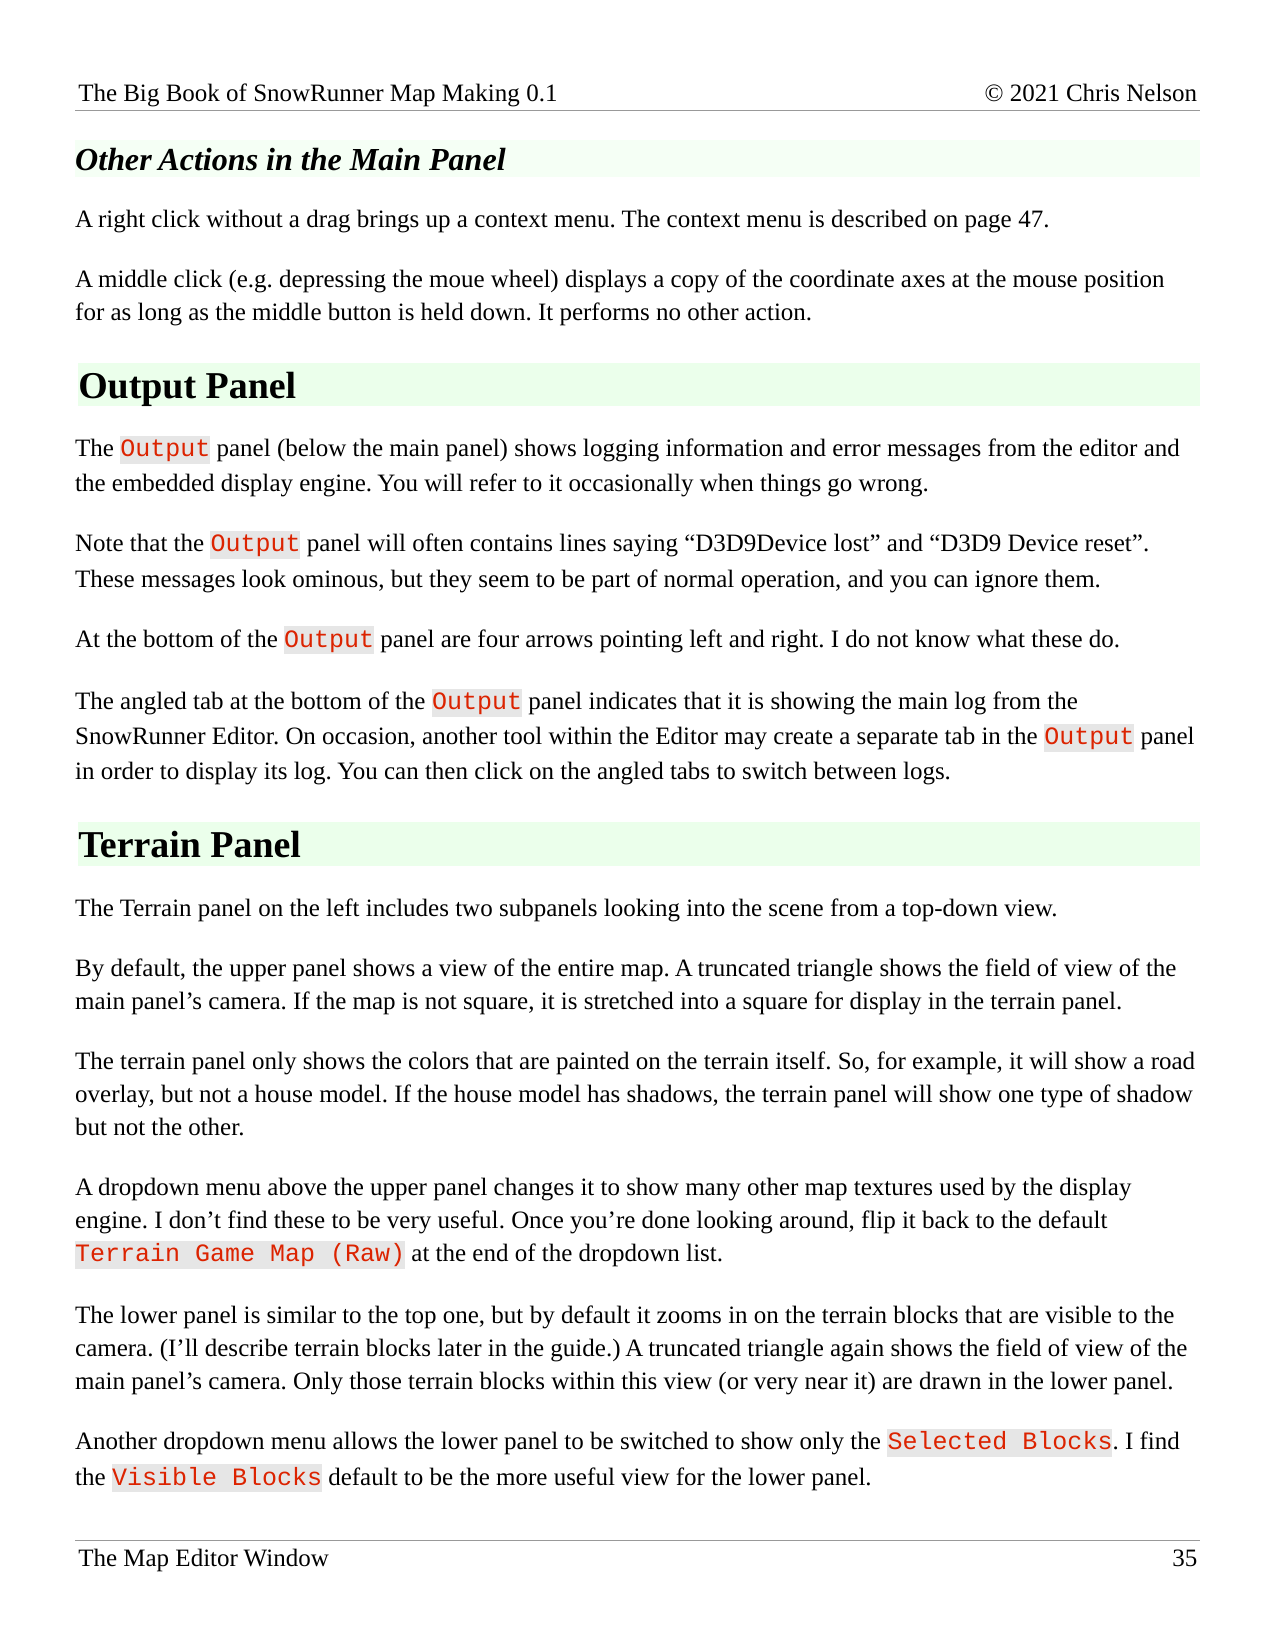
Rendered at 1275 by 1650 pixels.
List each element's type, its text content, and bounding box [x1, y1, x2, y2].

text Note that the Output panel will often contains lines saying “D3D9Device lost” and “D3D9 Device reset”. These messages look ominous, but they seem to be part of normal operation, and you can ignore them. [75, 528, 1200, 592]
text The Output panel (below the main panel) shows logging information and error messages from the editor and the embedded display engine. You will refer to it occasionally when things go wrong. [75, 433, 1200, 497]
text A dropdown menu above the upper panel changes it to show many other map textures used by the display engine. I don’t find these to be very useful. Once you’re done looking around, flip it back to the default Terrain Game Map (Raw) at the end of the dropdown list. [75, 1172, 1200, 1269]
text The lower panel is similar to the top one, but by default it zooms in on the terrain blocks that are visible to the camera. (I’ll describe terrain blocks later in the guide.) A truncated triangle again shows the field of view of the main panel’s camera. Only those terrain blocks within this view (or very near it) are drawn in the lower panel. [75, 1300, 1200, 1395]
text A middle click (e.g. depressing the moue wheel) displays a copy of the coordinate axes at the mouse position for as long as the middle button is held down. It performs no other action. [75, 264, 1200, 326]
text A right click without a drag brings up a context menu. The context menu is described on page 47. [75, 204, 1200, 232]
subtitle Terrain Panel [78, 822, 1200, 866]
subtitle Output Panel [78, 363, 1200, 406]
text Another dropdown menu allows the lower panel to be switched to show only the Selected Blocks. I find the Visible Blocks default to be the more useful view for the lower panel. [75, 1426, 1200, 1492]
text At the bottom of the Output panel are four arrows pointing left and right. I do not know what these do. [75, 624, 1200, 654]
text The Terrain panel on the left includes two subpanels looking into the scene from a top-down view. [75, 893, 1200, 922]
text The terrain panel only shows the colors that are painted on the terrain itself. So, for example, it will show a road overlay, but not a house model. If the house model has shadows, the terrain panel will show one type of shadow but not the other. [75, 1046, 1200, 1141]
text The angled tab at the bottom of the Output panel indicates that it is showing the main log from the SnowRunner Editor. On occasion, another tool within the Editor may create a separate tab in the Output panel in order to display its log. You can then click on the angled tabs to switch between logs. [75, 686, 1200, 785]
text By default, the upper panel shows a view of the entire map. A truncated triangle shows the field of view of the main panel’s camera. If the map is not square, it is stretched into a square for display in the terrain panel. [75, 953, 1200, 1015]
subtitle Other Actions in the Main Panel [75, 140, 1200, 177]
